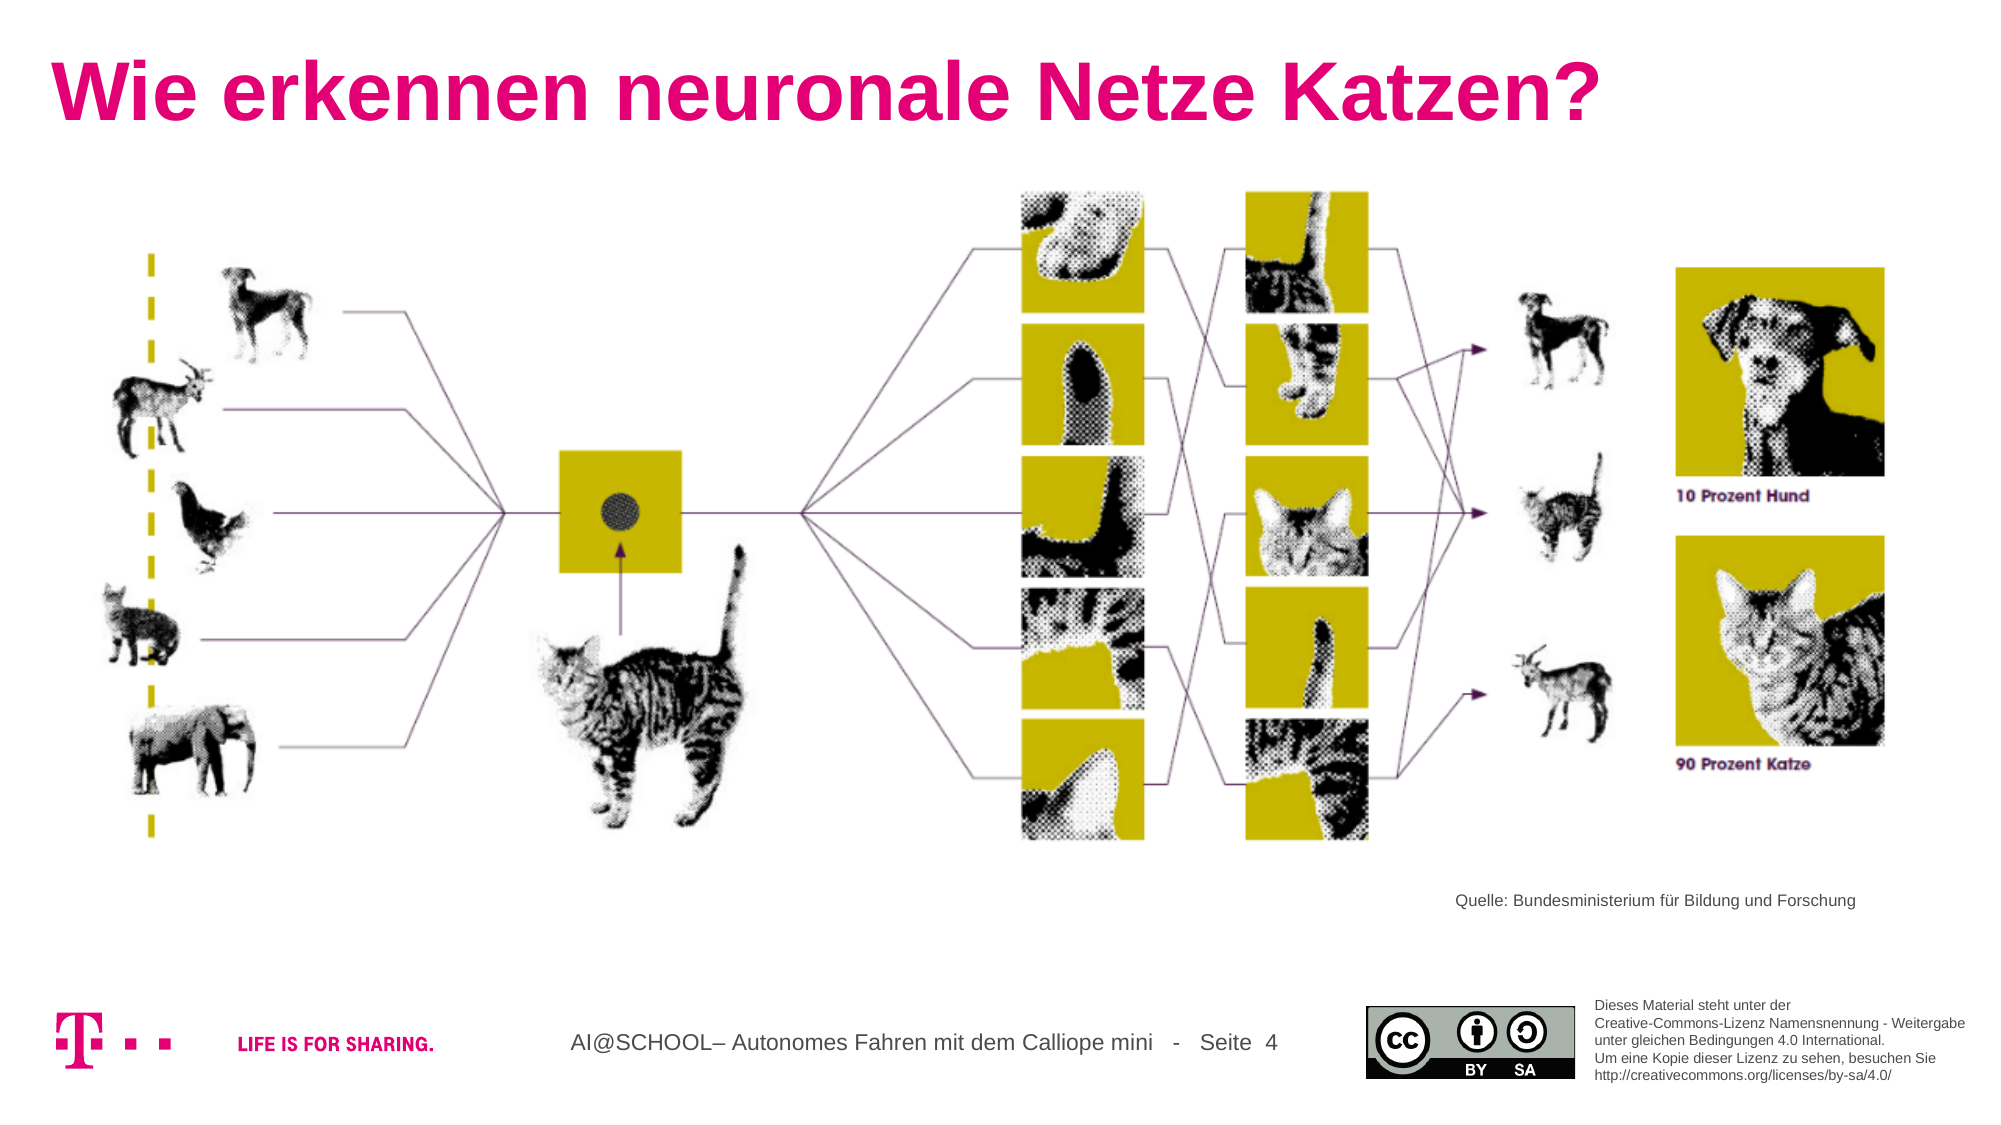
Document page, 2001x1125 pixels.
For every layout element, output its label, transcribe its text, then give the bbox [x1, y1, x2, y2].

text_box Quelle: Bundesministerium für Bildung und Forschung [1440, 882, 1877, 917]
text_box Wie erkennen neuronale Netze Katzen? [36, 41, 1964, 215]
picture [66, 215, 1916, 862]
